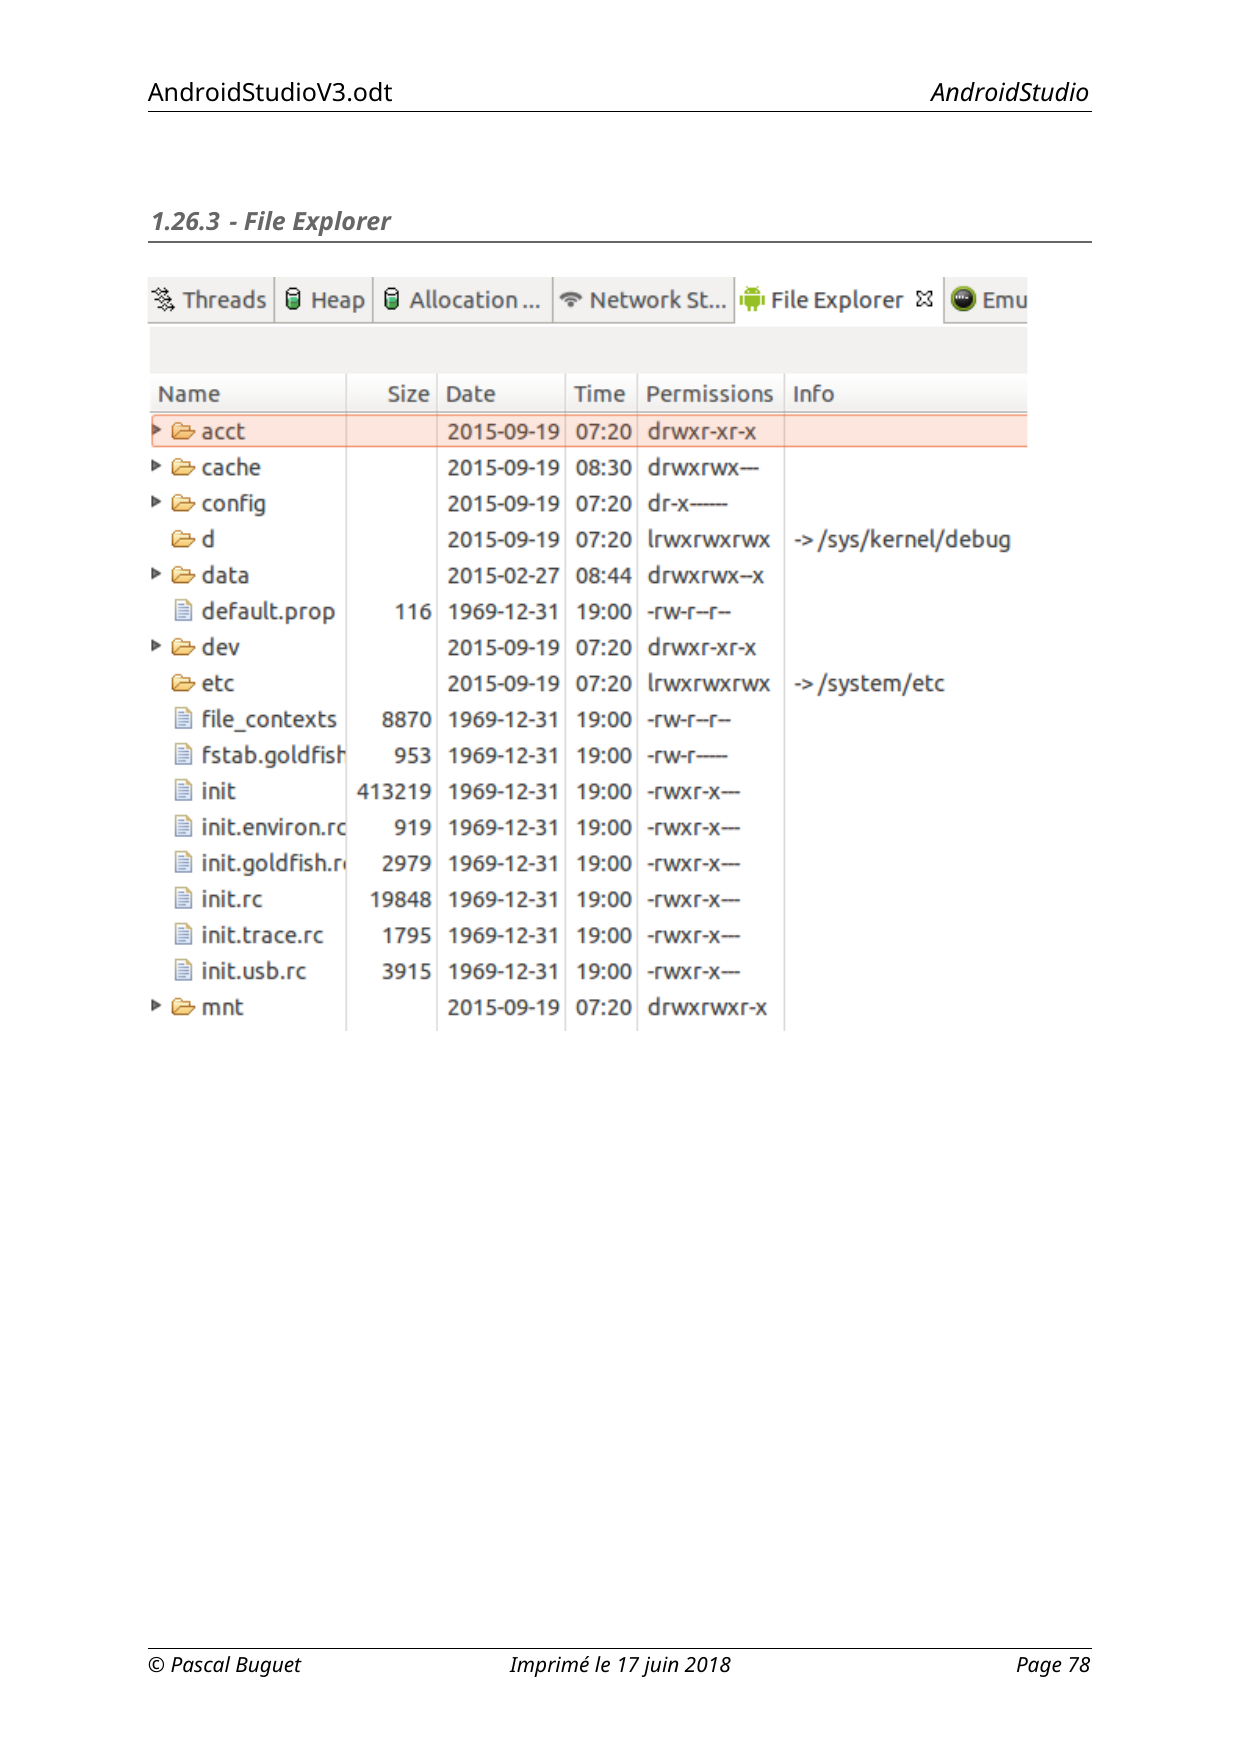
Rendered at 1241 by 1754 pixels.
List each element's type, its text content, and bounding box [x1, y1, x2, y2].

picture [147, 277, 1028, 1031]
subtitle - File Explorer [148, 201, 1092, 241]
